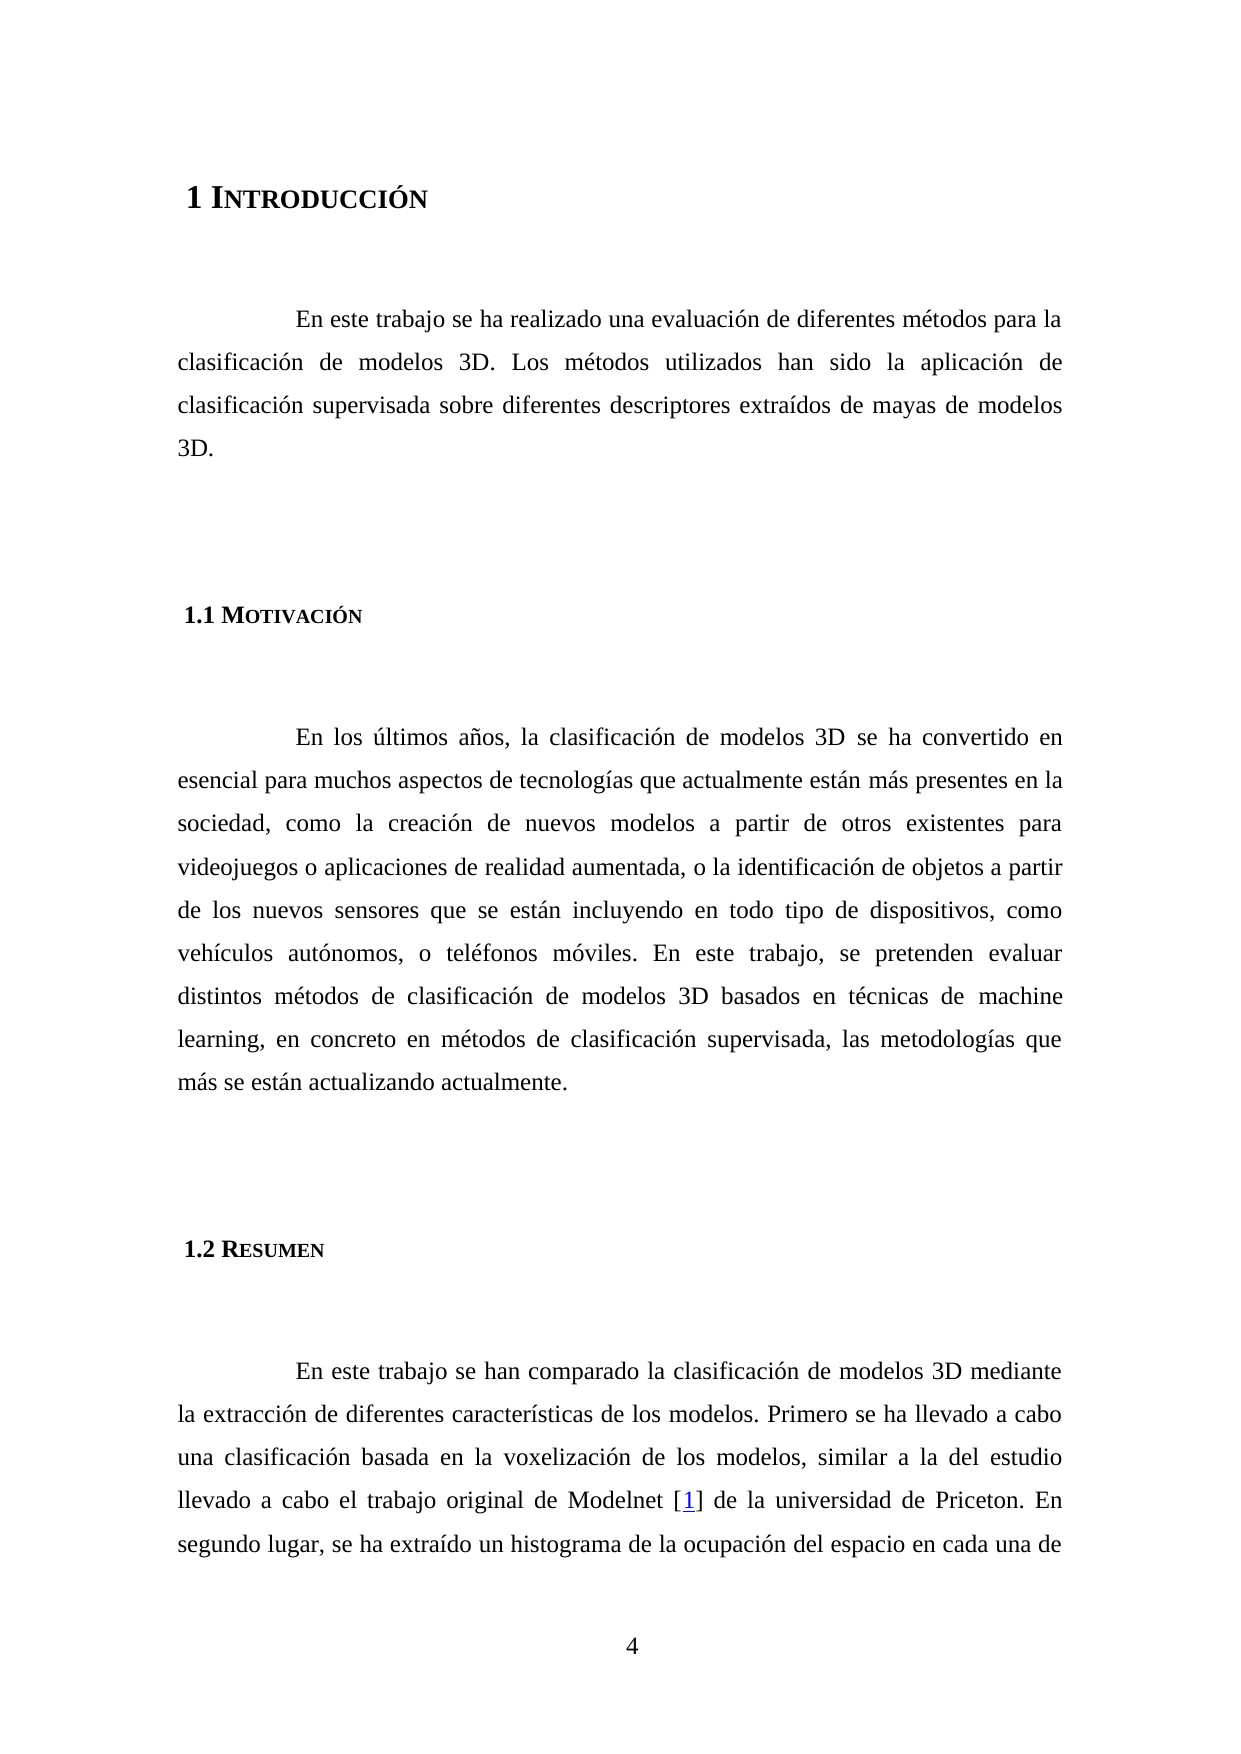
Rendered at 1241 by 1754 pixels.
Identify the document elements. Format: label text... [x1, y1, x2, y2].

subtitle Introducción [177, 177, 1063, 216]
subtitle Motivación [177, 601, 960, 629]
subtitle Resumen [177, 1234, 960, 1263]
text En este trabajo se ha realizado una evaluación de diferentes métodos para la clasificación de modelos 3D. Los métodos utilizados han sido la aplicación de clasificación supervisada sobre diferentes descriptores extraídos de mayas de modelos 3D. [177, 304, 1063, 462]
text En los últimos años, la clasificación de modelos 3D se ha convertido en esencial para muchos aspectos de tecnologías que actualmente están más presentes en la sociedad, como la creación de nuevos modelos a partir de otros existentes para videojuegos o aplicaciones de realidad aumentada, o la identificación de objetos a partir de los nuevos sensores que se están incluyendo en todo tipo de dispositivos, como vehículos autónomos, o teléfonos móviles. En este trabajo, se pretenden evaluar distintos métodos de clasificación de modelos 3D basados en técnicas de machine learning, en concreto en métodos de clasificación supervisada, las metodologías que más se están actualizando actualmente. [177, 722, 1063, 1096]
text En este trabajo se han comparado la clasificación de modelos 3D mediante la extracción de diferentes características de los modelos. Primero se ha llevado a cabo una clasificación basada en la voxelización de los modelos, similar a la del estudio llevado a cabo el trabajo original de Modelnet [1] de la universidad de Priceton. En segundo lugar, se ha extraído un histograma de la ocupación del espacio en cada una de [177, 1356, 1063, 1557]
